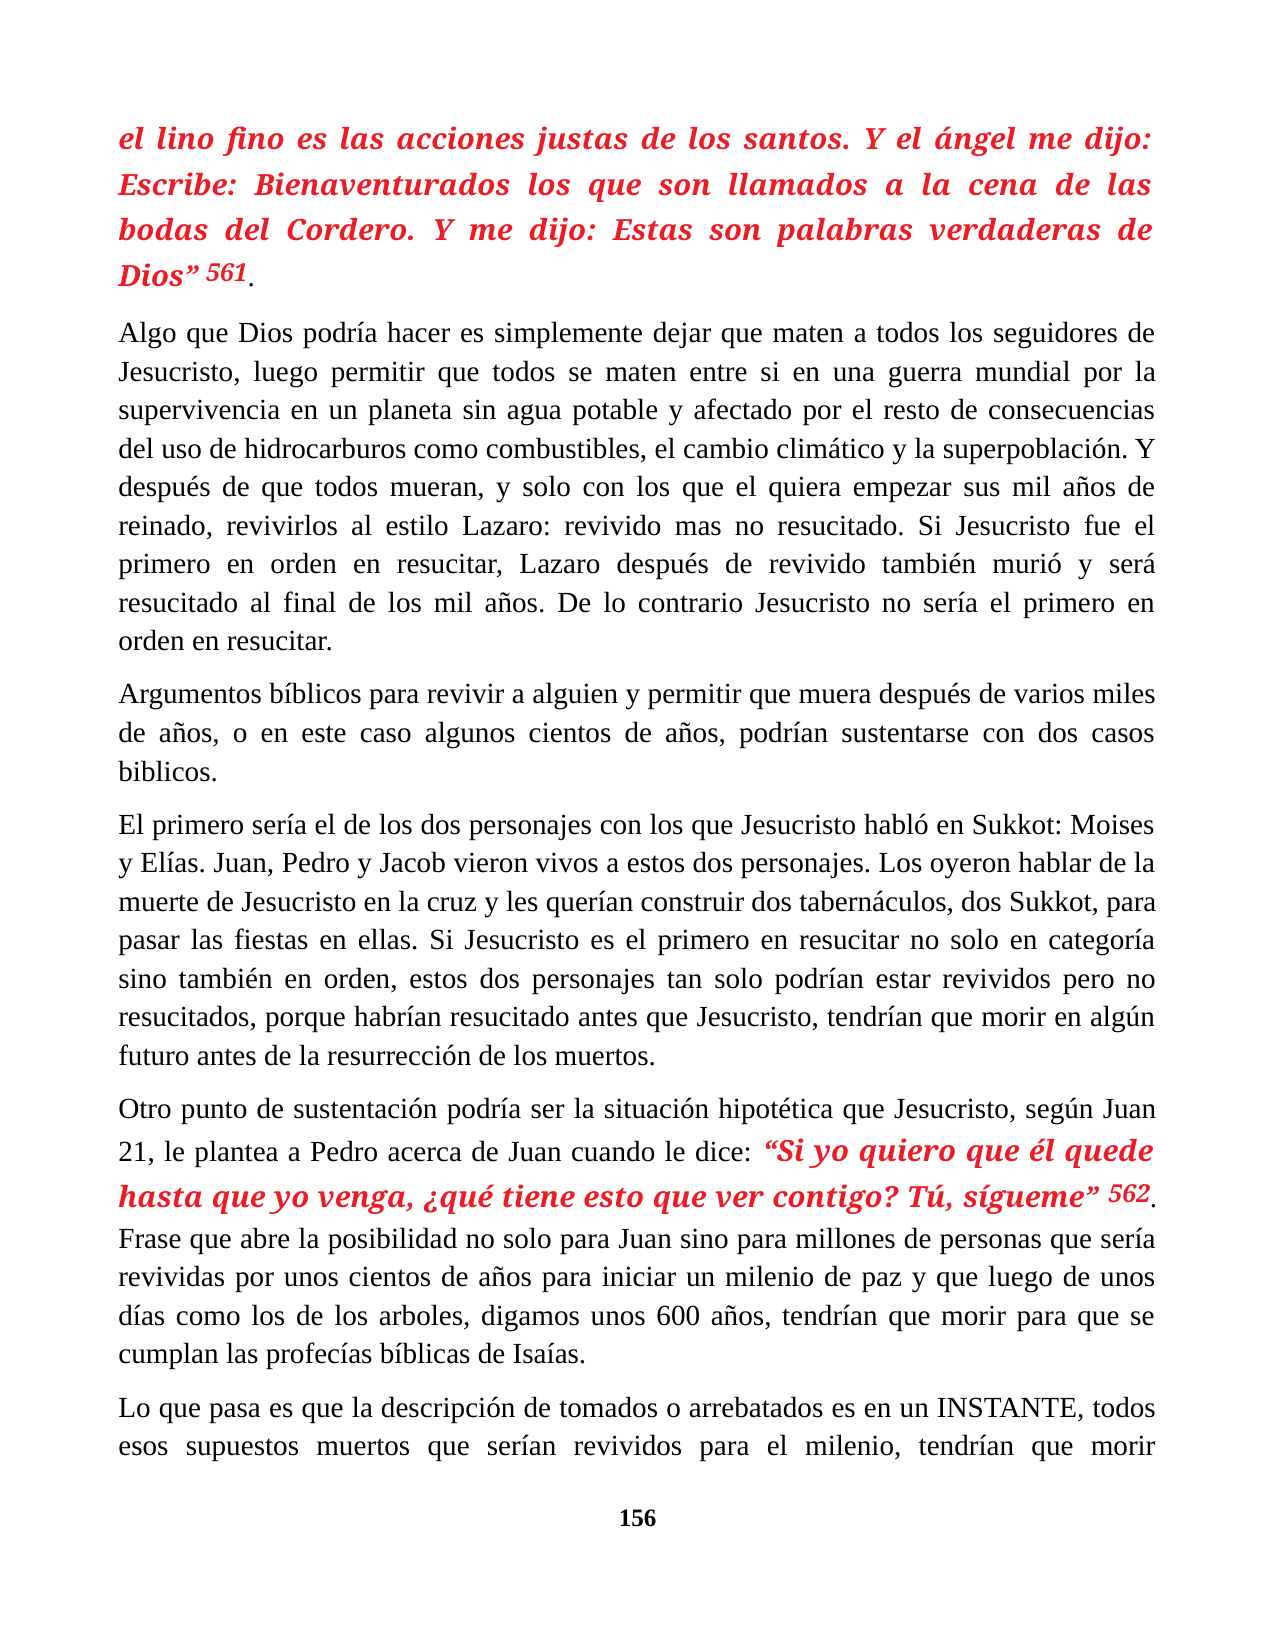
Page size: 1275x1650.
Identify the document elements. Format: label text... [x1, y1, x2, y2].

text El primero sería el de los dos personajes con los que Jesucristo habló en Sukkot: Moises y Elías. Juan, Pedro y Jacob vieron vivos a estos dos personajes. Los oyeron hablar de la muerte de Jesucristo en la cruz y les querían construir dos tabernáculos, dos Sukkot, para pasar las fiestas en ellas. Si Jesucristo es el primero en resucitar no solo en categoría sino también en orden, estos dos personajes tan solo podrían estar revividos pero no resucitados, porque habrían resucitado antes que Jesucristo, tendrían que morir en algún futuro antes de la resurrección de los muertos. [118, 807, 1157, 1072]
text Algo que Dios podría hacer es simplemente dejar que maten a todos los seguidores de Jesucristo, luego permitir que todos se maten entre si en una guerra mundial por la supervivencia en un planeta sin agua potable y afectado por el resto de consecuencias del uso de hidrocarburos como combustibles, el cambio climático y la superpoblación. Y después de que todos mueran, y solo con los que el quiera empezar sus mil años de reinado, revivirlos al estilo Lazaro: revivido mas no resucitado. Si Jesucristo fue el primero en orden en resucitar, Lazaro después de revivido también murió y será resucitado al final de los mil años. De lo contrario Jesucristo no sería el primero en orden en resucitar. [118, 315, 1157, 657]
text Lo que pasa es que la descripción de tomados o arrebatados es en un INSTANTE, todos esos supuestos muertos que serían revividos para el milenio, tendrían que morir [118, 1390, 1157, 1462]
text Otro punto de sustentación podría ser la situación hipotética que Jesucristo, según Juan 21, le plantea a Pedro acerca de Juan cuando le dice: “Si yo quiero que él quede hasta que yo venga, ¿qué tiene esto que ver contigo? Tú, sígueme” . Frase que abre la posibilidad no solo para Juan sino para millones de personas que sería revividas por unos cientos de años para iniciar un milenio de paz y que luego de unos días como los de los arboles, digamos unos 600 años, tendrían que morir para que se cumplan las profecías bíblicas de Isaías. [118, 1091, 1157, 1370]
text Argumentos bíblicos para revivir a alguien y permitir que muera después de varios miles de años, o en este caso algunos cientos de años, podrían sustentarse con dos casos biblicos. [118, 677, 1157, 787]
text el lino fino es las acciones justas de los santos. Y el ángel me dijo: Escribe: Bienaventurados los que son llamados a la cena de las bodas del Cordero. Y me dijo: Estas son palabras verdaderas de Dios” . [118, 118, 1157, 295]
